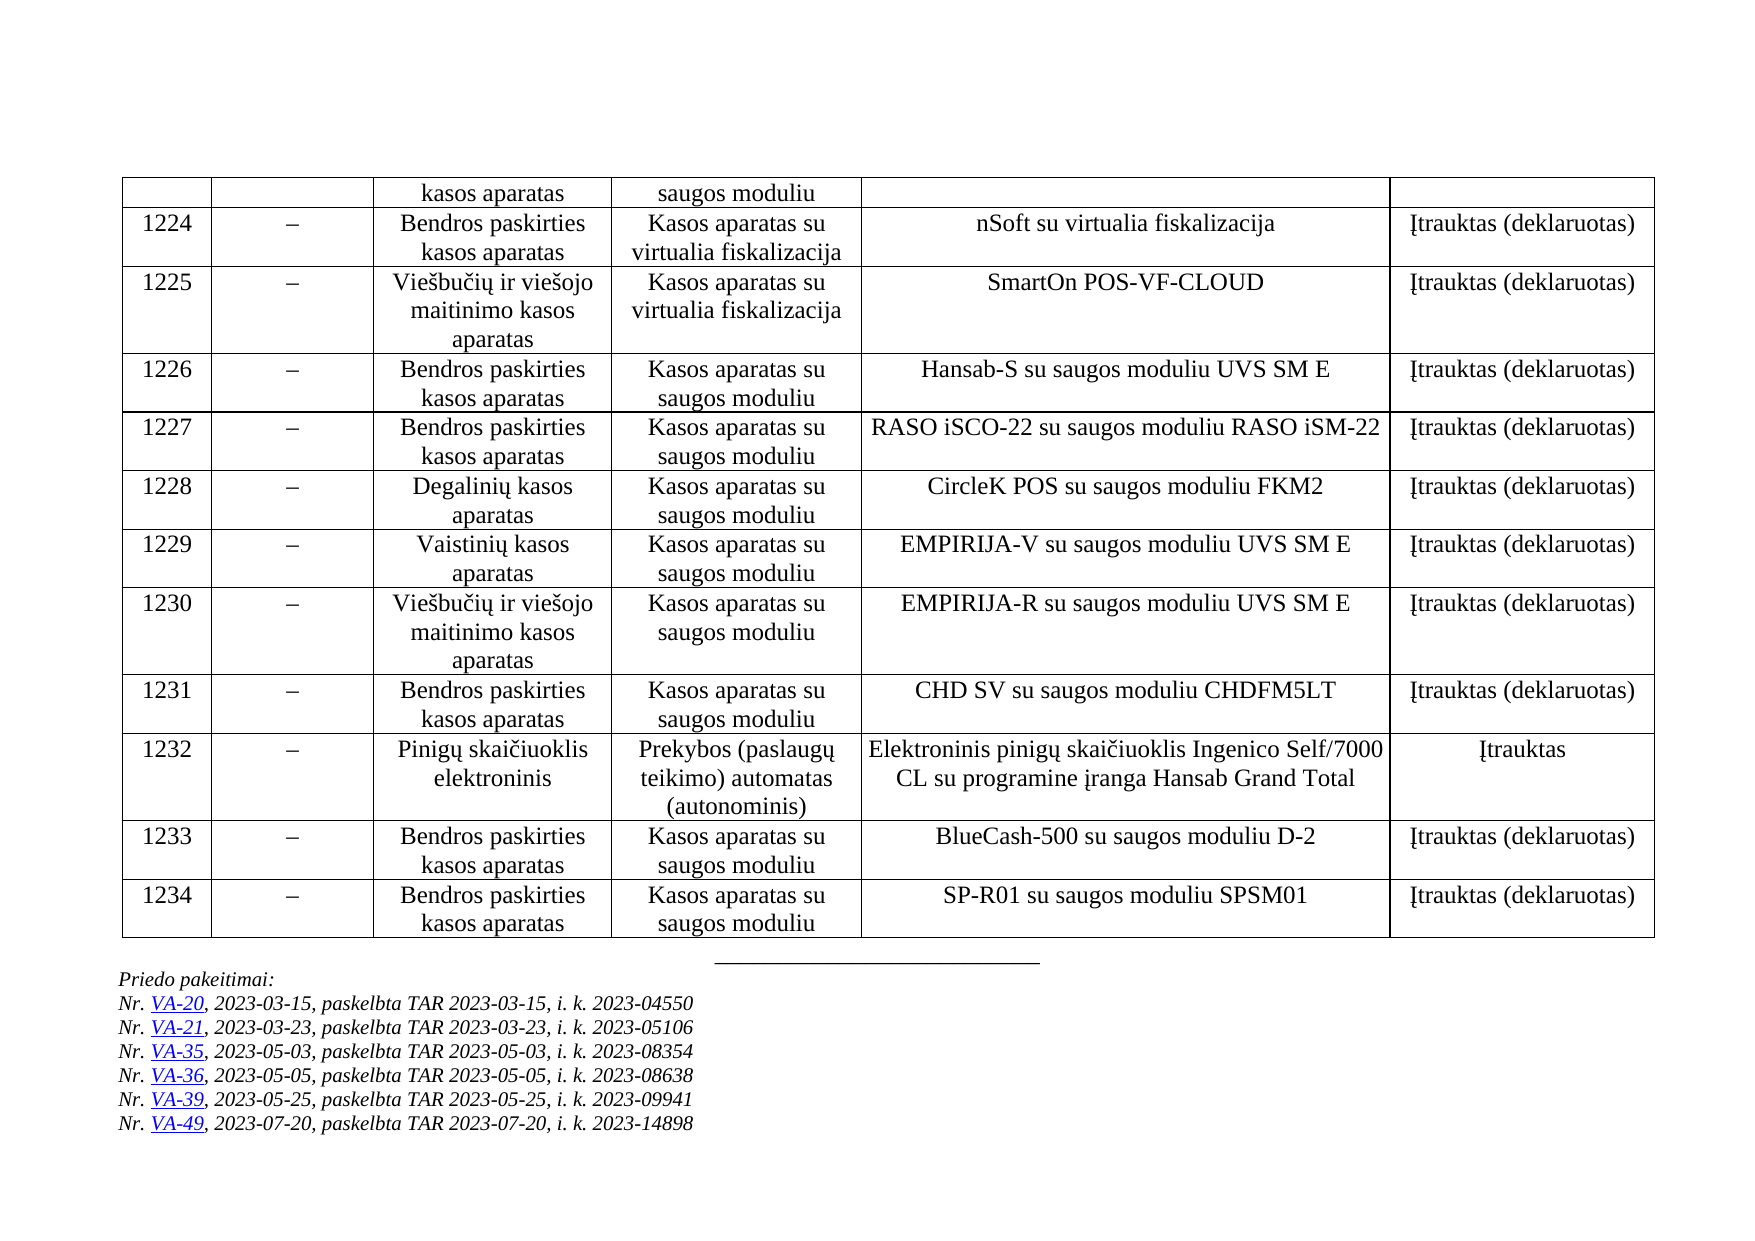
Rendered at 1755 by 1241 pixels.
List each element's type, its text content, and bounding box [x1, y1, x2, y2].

table_cell [862, 178, 1389, 207]
table_cell 1232 [123, 734, 211, 820]
table_cell [118, 207, 122, 266]
table_cell Vaistinių kasos aparatas [374, 530, 611, 587]
table_cell Viešbučių ir viešojo maitinimo kasos aparatas [374, 588, 611, 674]
table_cell [118, 820, 122, 879]
table_cell EMPIRIJA-V su saugos moduliu UVS SM E [862, 530, 1389, 587]
table_cell Įtrauktas (deklaruotas) [1391, 821, 1654, 879]
table_cell Kasos aparatas su saugos moduliu [612, 413, 861, 470]
table_cell – [212, 208, 373, 266]
table_cell Kasos aparatas su saugos moduliu [612, 880, 861, 937]
text Nr. VA-35, 2023-05-03, paskelbta TAR 2023-05-03, i. k. 2023-08354 [118, 1039, 1636, 1063]
table_cell saugos moduliu [612, 178, 861, 207]
table_cell [118, 587, 122, 674]
table_cell BlueCash-500 su saugos moduliu D-2 [862, 821, 1389, 879]
table_cell [118, 353, 122, 411]
table_cell 1226 [123, 354, 211, 411]
table_cell Kasos aparatas su virtualia fiskalizacija [612, 267, 861, 353]
text Nr. VA-21, 2023-03-23, paskelbta TAR 2023-03-23, i. k. 2023-05106 [118, 1015, 1636, 1039]
table_cell – [212, 267, 373, 353]
table_cell Kasos aparatas su saugos moduliu [612, 354, 861, 411]
table_cell CircleK POS su saugos moduliu FKM2 [862, 471, 1389, 528]
table_cell [118, 470, 122, 528]
text Nr. VA-39, 2023-05-25, paskelbta TAR 2023-05-25, i. k. 2023-09941 [118, 1087, 1636, 1111]
table_cell Kasos aparatas su saugos moduliu [612, 821, 861, 879]
table_cell 1224 [123, 208, 211, 266]
table_cell 1230 [123, 588, 211, 674]
table_cell 1231 [123, 675, 211, 733]
table_cell Kasos aparatas su saugos moduliu [612, 471, 861, 528]
table_cell [118, 266, 122, 353]
table_cell Hansab-S su saugos moduliu UVS SM E [862, 354, 1389, 411]
table_cell Bendros paskirties kasos aparatas [374, 413, 611, 470]
table_cell 1234 [123, 880, 211, 937]
table_cell [212, 178, 373, 207]
table_cell Įtrauktas (deklaruotas) [1391, 530, 1654, 587]
text __________________________ [118, 938, 1636, 967]
table_cell – [212, 675, 373, 733]
table_cell Įtrauktas (deklaruotas) [1391, 675, 1654, 733]
table_cell Kasos aparatas su saugos moduliu [612, 530, 861, 587]
table_cell kasos aparatas [374, 178, 611, 207]
table_cell 1227 [123, 413, 211, 470]
text Nr. VA-20, 2023-03-15, paskelbta TAR 2023-03-15, i. k. 2023-04550 [118, 991, 1636, 1015]
table_cell 1229 [123, 530, 211, 587]
table_cell Pinigų skaičiuoklis elektroninis [374, 734, 611, 820]
table_cell Kasos aparatas su saugos moduliu [612, 588, 861, 674]
table_cell [1391, 178, 1654, 207]
table_cell [118, 411, 122, 470]
table_cell Įtrauktas [1391, 734, 1654, 820]
table_cell Įtrauktas (deklaruotas) [1391, 588, 1654, 674]
table_cell 1228 [123, 471, 211, 528]
table_cell Kasos aparatas su virtualia fiskalizacija [612, 208, 861, 266]
table_cell – [212, 734, 373, 820]
table_cell Bendros paskirties kasos aparatas [374, 880, 611, 937]
table_cell Bendros paskirties kasos aparatas [374, 208, 611, 266]
table_cell [118, 177, 122, 207]
table_cell Bendros paskirties kasos aparatas [374, 354, 611, 411]
table_cell – [212, 880, 373, 937]
table_cell Įtrauktas (deklaruotas) [1391, 880, 1654, 937]
table_cell SP-R01 su saugos moduliu SPSM01 [862, 880, 1389, 937]
table_cell Bendros paskirties kasos aparatas [374, 821, 611, 879]
table_cell [118, 733, 122, 820]
table_cell – [212, 413, 373, 470]
table_cell Degalinių kasos aparatas [374, 471, 611, 528]
table_cell – [212, 530, 373, 587]
table_cell – [212, 821, 373, 879]
table_cell [118, 879, 122, 937]
text Priedo pakeitimai: [118, 967, 1636, 991]
table_cell SmartOn POS-VF-CLOUD [862, 267, 1389, 353]
table_cell Viešbučių ir viešojo maitinimo kasos aparatas [374, 267, 611, 353]
table_cell 1225 [123, 267, 211, 353]
table_cell nSoft su virtualia fiskalizacija [862, 208, 1389, 266]
table_cell Bendros paskirties kasos aparatas [374, 675, 611, 733]
table_cell Įtrauktas (deklaruotas) [1391, 267, 1654, 353]
text Nr. VA-36, 2023-05-05, paskelbta TAR 2023-05-05, i. k. 2023-08638 [118, 1063, 1636, 1087]
text Nr. VA-49, 2023-07-20, paskelbta TAR 2023-07-20, i. k. 2023-14898 [118, 1111, 1636, 1135]
table_cell EMPIRIJA-R su saugos moduliu UVS SM E [862, 588, 1389, 674]
table_cell Įtrauktas (deklaruotas) [1391, 471, 1654, 528]
table_cell – [212, 471, 373, 528]
table_cell [118, 529, 122, 587]
table_cell Prekybos (paslaugų teikimo) automatas (autonominis) [612, 734, 861, 820]
table_cell – [212, 354, 373, 411]
table_cell Kasos aparatas su saugos moduliu [612, 675, 861, 733]
table_cell [123, 178, 211, 207]
table_cell Įtrauktas (deklaruotas) [1391, 208, 1654, 266]
table_cell – [212, 588, 373, 674]
table_cell Įtrauktas (deklaruotas) [1391, 413, 1654, 470]
table_cell RASO iSCO-22 su saugos moduliu RASO iSM-22 [862, 413, 1389, 470]
table_cell 1233 [123, 821, 211, 879]
table_cell CHD SV su saugos moduliu CHDFM5LT [862, 675, 1389, 733]
table_cell Elektroninis pinigų skaičiuoklis Ingenico Self/7000 CL su programine įranga Hansab Grand Total [862, 734, 1389, 820]
table_cell Įtrauktas (deklaruotas) [1391, 354, 1654, 411]
table_cell [118, 674, 122, 733]
